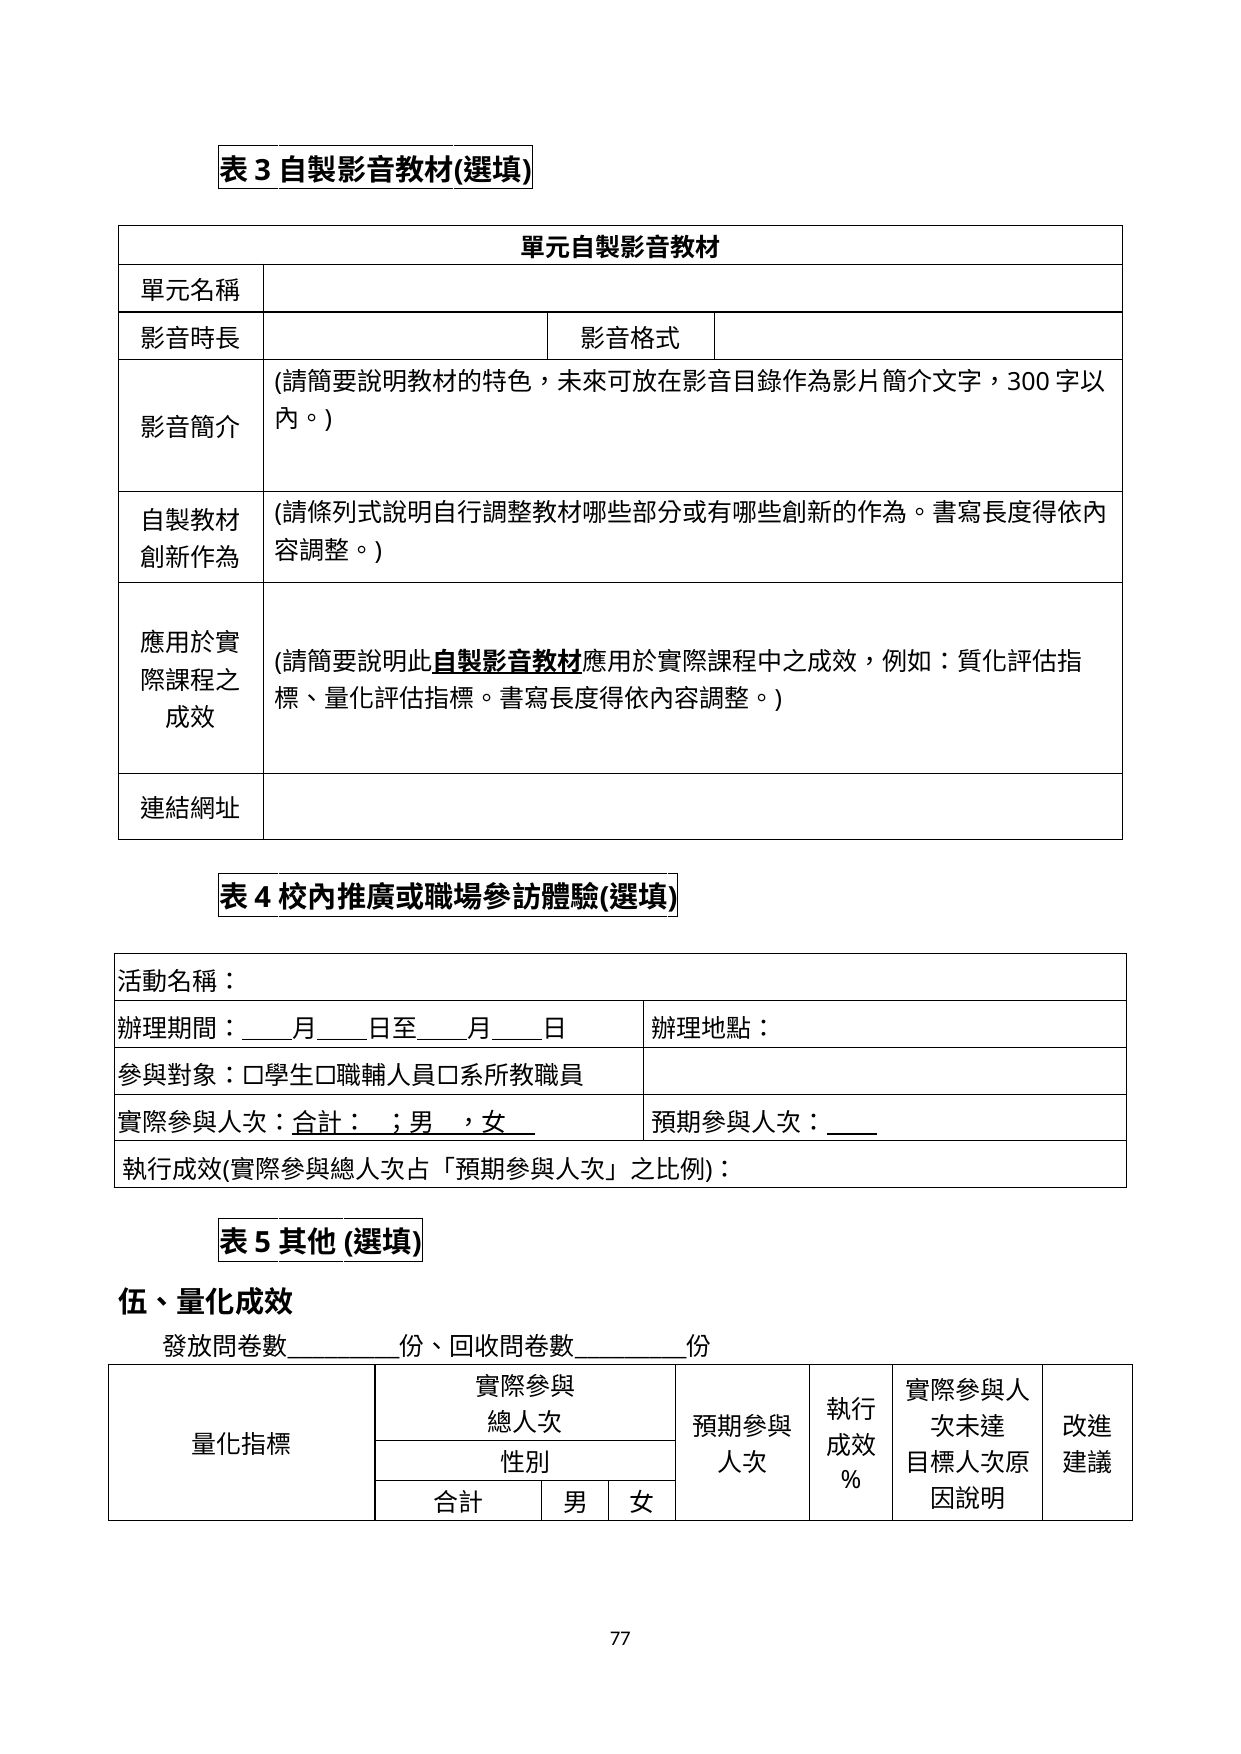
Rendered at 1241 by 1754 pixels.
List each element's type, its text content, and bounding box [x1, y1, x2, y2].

table_cell [715, 313, 1122, 359]
table_cell 影音簡介 [119, 360, 263, 491]
table_cell [264, 774, 1122, 839]
table_cell (請簡要說明教材的特色，未來可放在影音目錄作為影片簡介文字，300字以內。) [264, 360, 1122, 491]
table_cell 合計 [376, 1481, 541, 1520]
text 表3 自製影音教材(選填) [219, 150, 532, 187]
table_header 實際參與人次未達 目標人次原因說明 [893, 1365, 1042, 1520]
table_cell 預期參與人次： [644, 1095, 1126, 1140]
table_header 量化指標 [109, 1365, 374, 1520]
table_cell 辦理期間：＿＿月＿＿日至＿＿月＿＿日 [115, 1001, 643, 1047]
table_header 單元自製影音教材 [119, 226, 1122, 263]
table_cell 實際參與人次：合計： ；男 ，女 [115, 1095, 643, 1140]
table_header 實際參與 總人次 [376, 1365, 675, 1440]
table_cell [264, 265, 1122, 311]
table_cell 影音時長 [119, 313, 263, 359]
text [678, 878, 1122, 915]
table_cell 性別 [376, 1441, 675, 1480]
table_cell 影音格式 [548, 313, 714, 359]
table_cell 男 [542, 1481, 608, 1520]
table_header 預期參與人次 [676, 1365, 809, 1520]
table_cell 執行成效(實際參與總人次占「預期參與人次」之比例)： [115, 1141, 1126, 1187]
table_cell 連結網址 [119, 774, 263, 839]
table_cell [644, 1048, 1126, 1093]
table_cell 辦理地點： [644, 1001, 1126, 1047]
table_header 活動名稱： [115, 954, 1126, 1000]
table_header 執行成效% [810, 1365, 892, 1520]
table_cell (請簡要說明此自製影音教材應用於實際課程中之成效，例如：質化評估指標、量化評估指標。書寫長度得依內容調整。) [264, 583, 1122, 773]
table_cell 單元名稱 [119, 265, 263, 311]
table_cell 自製教材 創新作為 [119, 492, 263, 582]
table_cell [264, 313, 547, 359]
table_cell 應用於實際課程之成效 [119, 583, 263, 773]
table_header 改進建議 [1043, 1365, 1132, 1520]
text 發放問卷數_________份、回收問卷數_________份 [162, 1322, 1122, 1364]
text [423, 1222, 1122, 1260]
text [533, 150, 1122, 187]
table_cell (請條列式說明自行調整教材哪些部分或有哪些創新的作為。書寫長度得依內容調整。) [264, 492, 1122, 582]
table_cell 女 [609, 1481, 675, 1520]
text 表4 校內推廣或職場參訪體驗(選填) [219, 878, 677, 915]
table_cell 參與對象：學生職輔人員系所教職員 [115, 1048, 643, 1093]
text 伍、量化成效 [118, 1272, 1122, 1322]
text 表5 其他 (選填) [219, 1222, 422, 1260]
